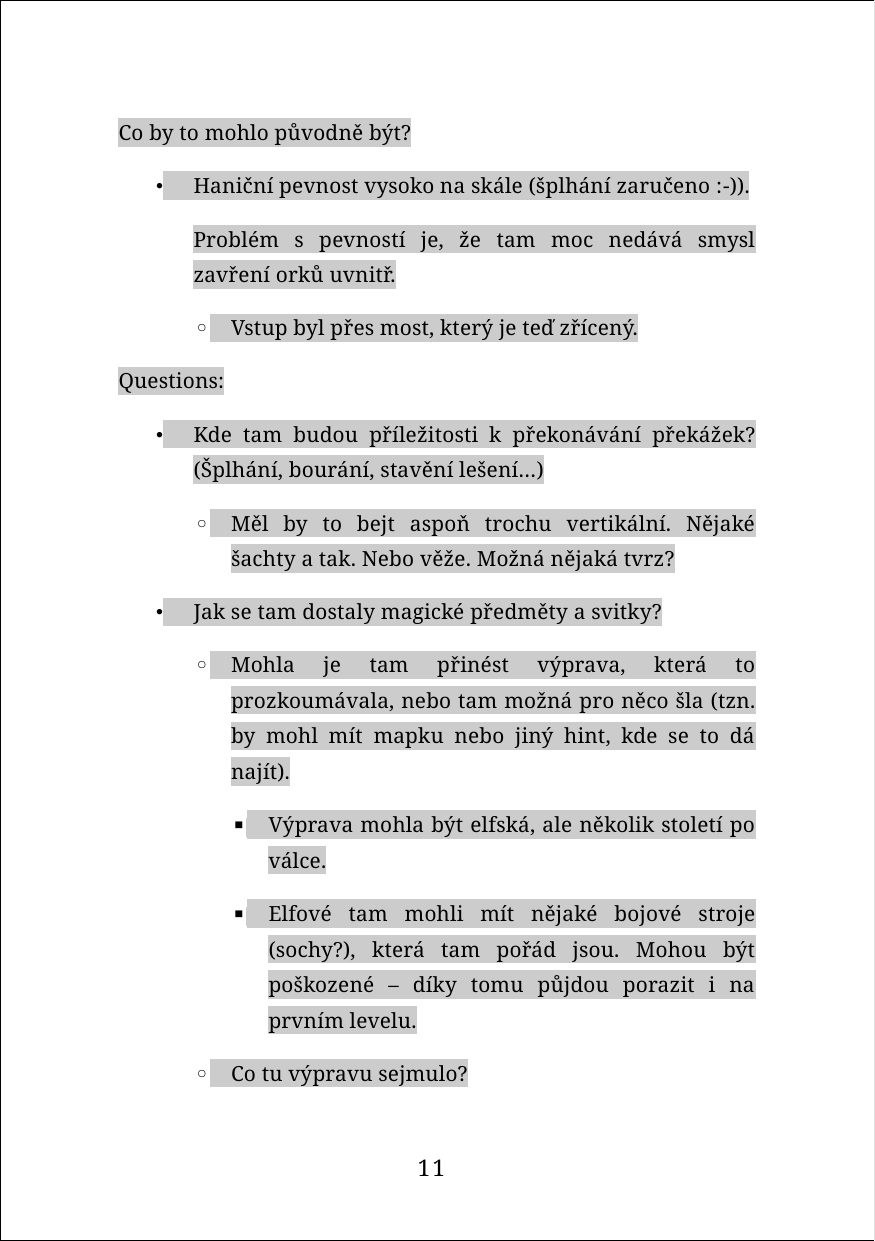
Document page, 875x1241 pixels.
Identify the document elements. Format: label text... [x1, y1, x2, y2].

list Mohla je tam přinést výprava, která to prozkoumávala, nebo tam možná pro něco šla (tzn. by mohl mít mapku nebo jiný hint, kde se to dá najít). [193, 651, 756, 786]
text Questions: [118, 367, 756, 395]
list Výprava mohla být elfská, ale několik století po válce. [231, 810, 756, 874]
list Vstup byl přes most, který je teď zřícený. [193, 313, 756, 342]
list Měl by to bejt aspoň trochu vertikální. Nějaké šachty a tak. Nebo věže. Možná nějaká tvrz? [193, 509, 756, 573]
list Haniční pevnost vysoko na skále (šplhání zaručeno :-)). [156, 171, 756, 200]
list Elfové tam mohli mít nějaké bojové stroje (sochy?), která tam pořád jsou. Mohou být poškozené – díky tomu půjdou porazit i na prvním levelu. [231, 899, 756, 1034]
list Jak se tam dostaly magické předměty a svitky? [156, 597, 756, 626]
list Kde tam budou příležitosti k překonávání překážek? (Šplhání, bourání, stavění lešení…) [156, 420, 756, 484]
list Co tu výpravu sejmulo? [193, 1059, 756, 1087]
text Co by to mohlo původně být? [118, 118, 756, 147]
list Problém s pevností je, že tam moc nedává smysl zavření orků uvnitř. [156, 225, 756, 289]
